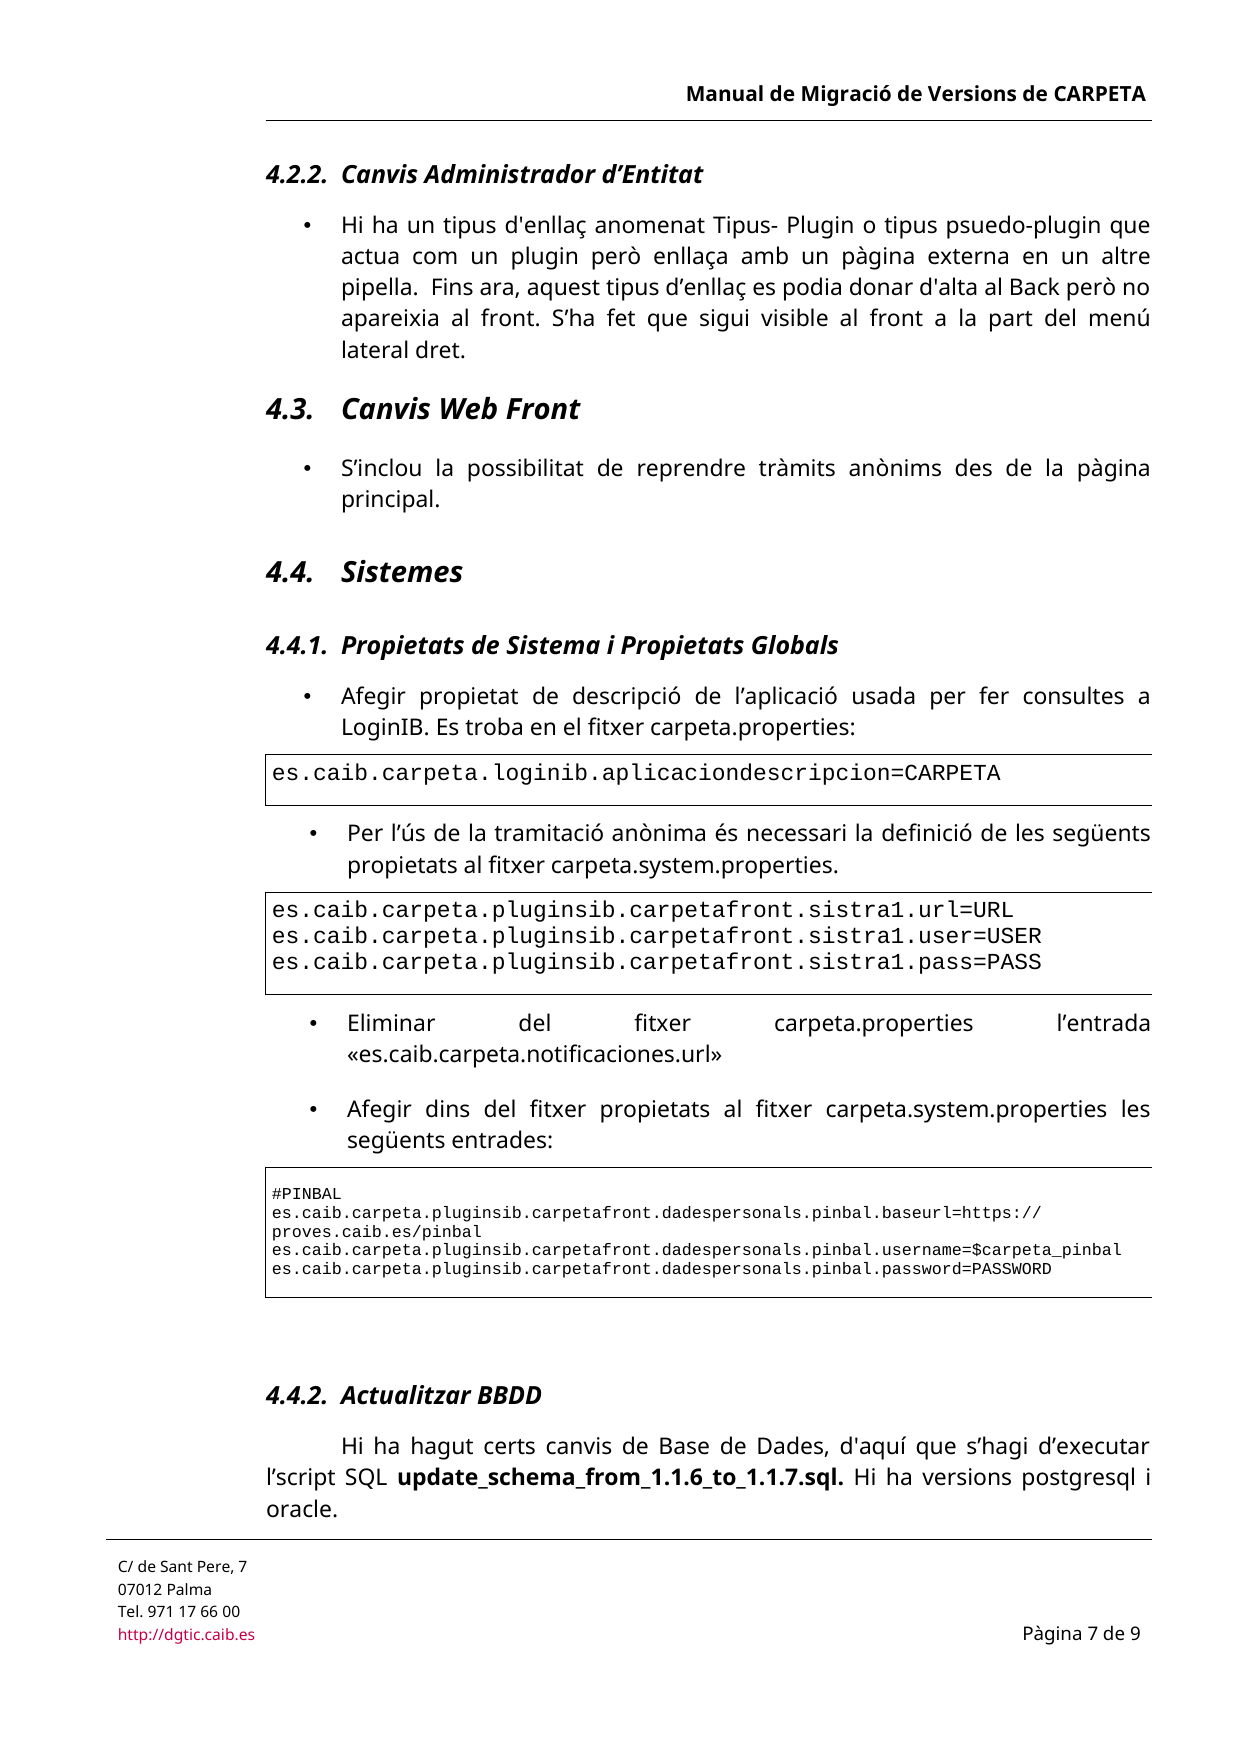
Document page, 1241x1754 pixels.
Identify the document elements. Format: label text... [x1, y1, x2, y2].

list Eliminar del fitxer carpeta.properties l’entrada «es.caib.carpeta.notificaciones.url» [309, 1007, 1152, 1069]
table_header #PINBAL es.caib.carpeta.pluginsib.carpetafront.dadespersonals.pinbal.baseurl=https://proves.caib.es/pinbal es.caib.carpeta.pluginsib.carpetafront.dadespersonals.pinbal.username=$carpeta_pinbal es.caib.carpeta.pluginsib.carpetafront.dadespersonals.pinbal.password=PASSWORD [266, 1168, 1152, 1297]
subtitle Actualitzar BBDD [266, 1378, 1152, 1412]
list Hi ha un tipus d'enllaç anomenat Tipus- Plugin o tipus psuedo-plugin que actua com un plugin però enllaça amb un pàgina externa en un altre pipella. Fins ara, aquest tipus d’enllaç es podia donar d'alta al Back però no apareixia al front. S’ha fet que sigui visible al front a la part del menú lateral dret. [303, 208, 1152, 365]
table_header es.caib.carpeta.loginib.aplicaciondescripcion=CARPETA [266, 755, 1152, 804]
table_header es.caib.carpeta.pluginsib.carpetafront.sistra1.url=URL es.caib.carpeta.pluginsib.carpetafront.sistra1.user=USER es.caib.carpeta.pluginsib.carpetafront.sistra1.pass=PASS [266, 893, 1152, 994]
list S’inclou la possibilitat de reprendre tràmits anònims des de la pàgina principal. [303, 452, 1152, 514]
list Hi ha hagut certs canvis de Base de Dades, d'aquí que s’hagi d’executar l’script SQL update_schema_from_1.1.6_to_1.1.7.sql. Hi ha versions postgresql i oracle. [266, 1430, 1152, 1524]
list Afegir dins del fitxer propietats al fitxer carpeta.system.properties les següents entrades: [309, 1093, 1152, 1155]
subtitle Canvis Administrador d’Entitat [266, 156, 1152, 191]
subtitle Canvis Web Front [266, 388, 1152, 428]
list Afegir propietat de descripció de l’aplicació usada per fer consultes a LoginIB. Es troba en el fitxer carpeta.properties: [303, 680, 1152, 743]
list Per l’ús de la tramitació anònima és necessari la definició de les següents propietats al fitxer carpeta.system.properties. [309, 817, 1152, 880]
subtitle Sistemes [266, 551, 1152, 591]
subtitle Propietats de Sistema i Propietats Globals [266, 628, 1152, 662]
